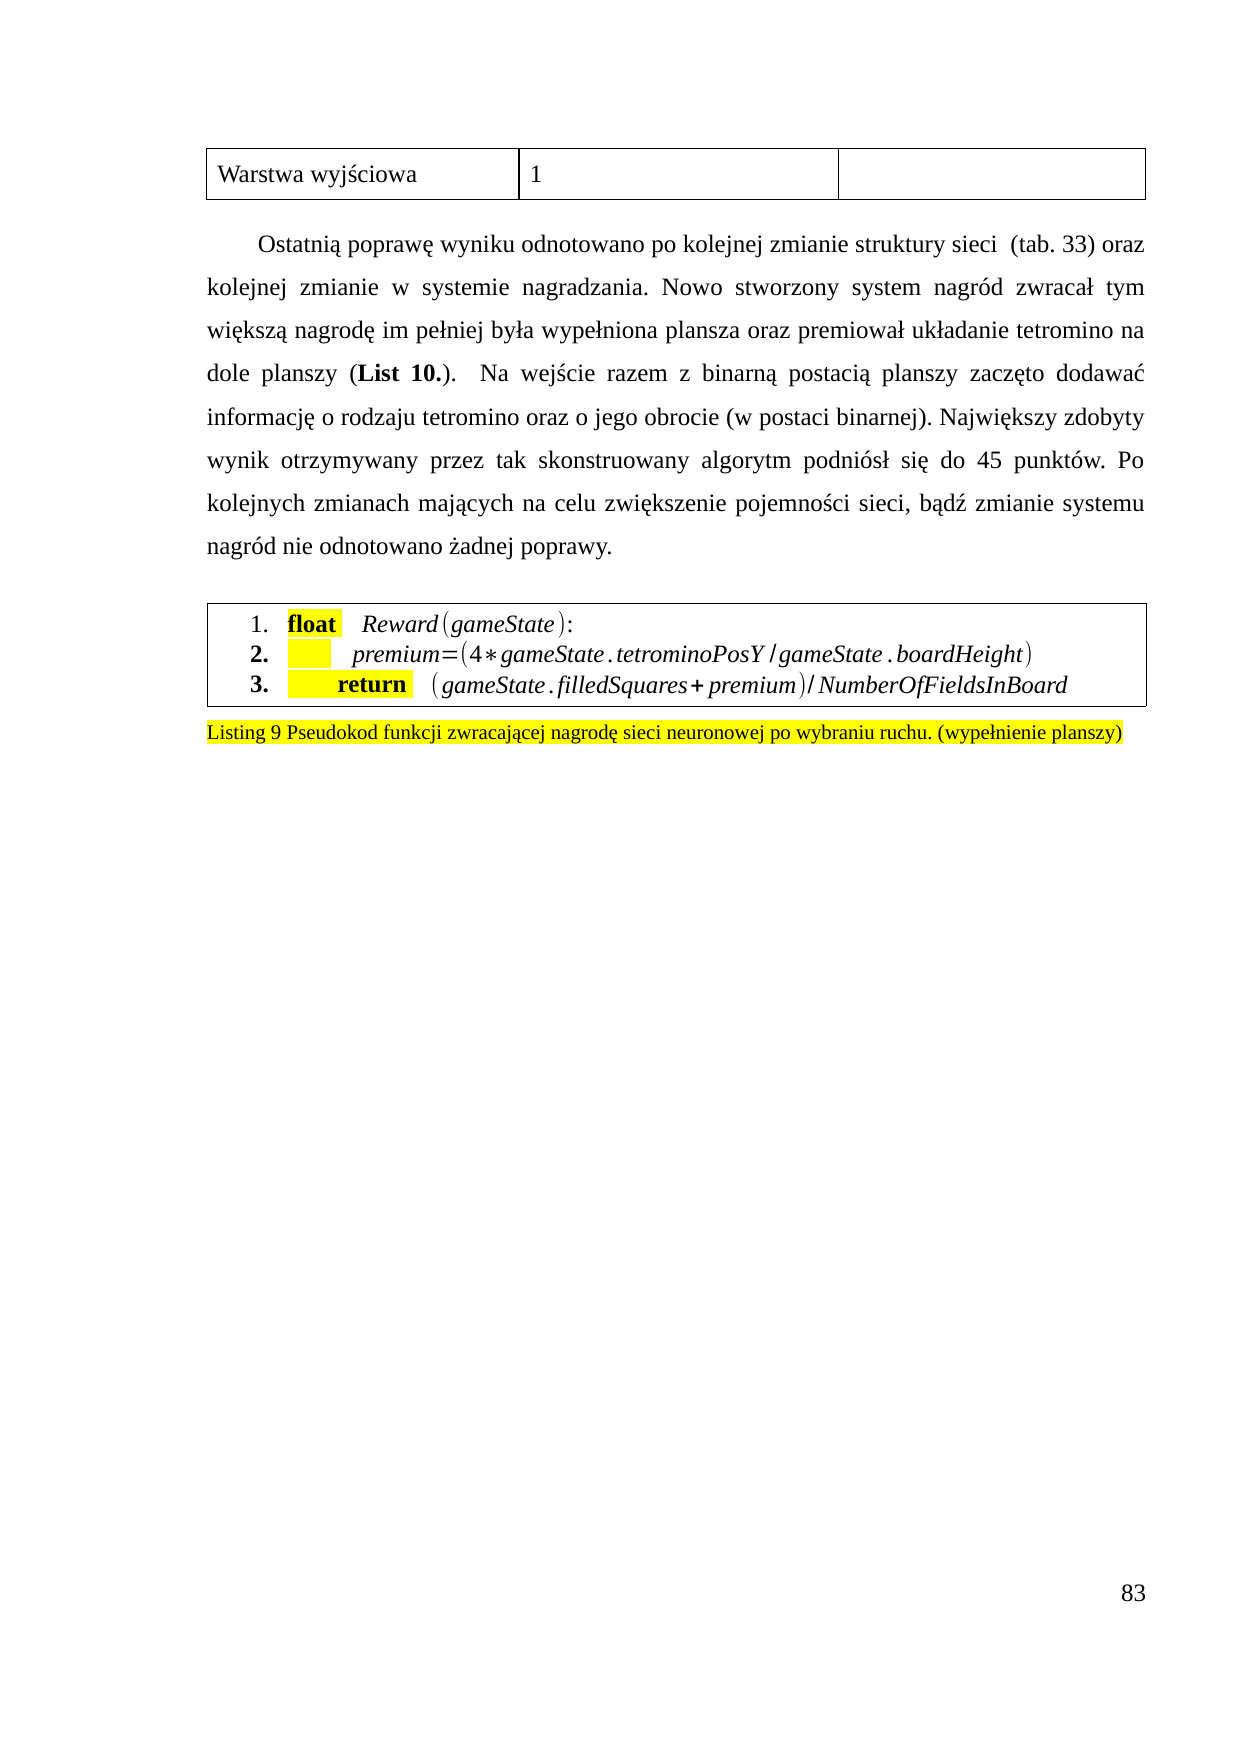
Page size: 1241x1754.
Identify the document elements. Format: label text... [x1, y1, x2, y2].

table_cell 1 [520, 149, 838, 199]
text Ostatnią poprawę wyniku odnotowano po kolejnej zmianie struktury sieci (tab. 33) oraz kolejnej zmianie w systemie nagradzania. Nowo stworzony system nagród zwracał tym większą nagrodę im pełniej była wypełniona plansza oraz premiował układanie tetromino na dole planszy (List 10.). Na wejście razem z binarną postacią planszy zaczęto dodawać informację o rodzaju tetromino oraz o jego obrocie (w postaci binarnej). Największy zdobyty wynik otrzymywany przez tak skonstruowany algorytm podniósł się do 45 punktów. Po kolejnych zmianach mających na celu zwiększenie pojemności sieci, bądź zmianie systemu nagród nie odnotowano żadnej poprawy. [207, 229, 1146, 560]
table_cell Warstwa wyjściowa [207, 149, 518, 199]
table_cell [839, 149, 1145, 199]
list Listing 9 Pseudokod funkcji zwracającej nagrodę sieci neuronowej po wybraniu ruchu. (wypełnienie planszy) [207, 720, 1146, 744]
table_header float return [208, 604, 1146, 706]
